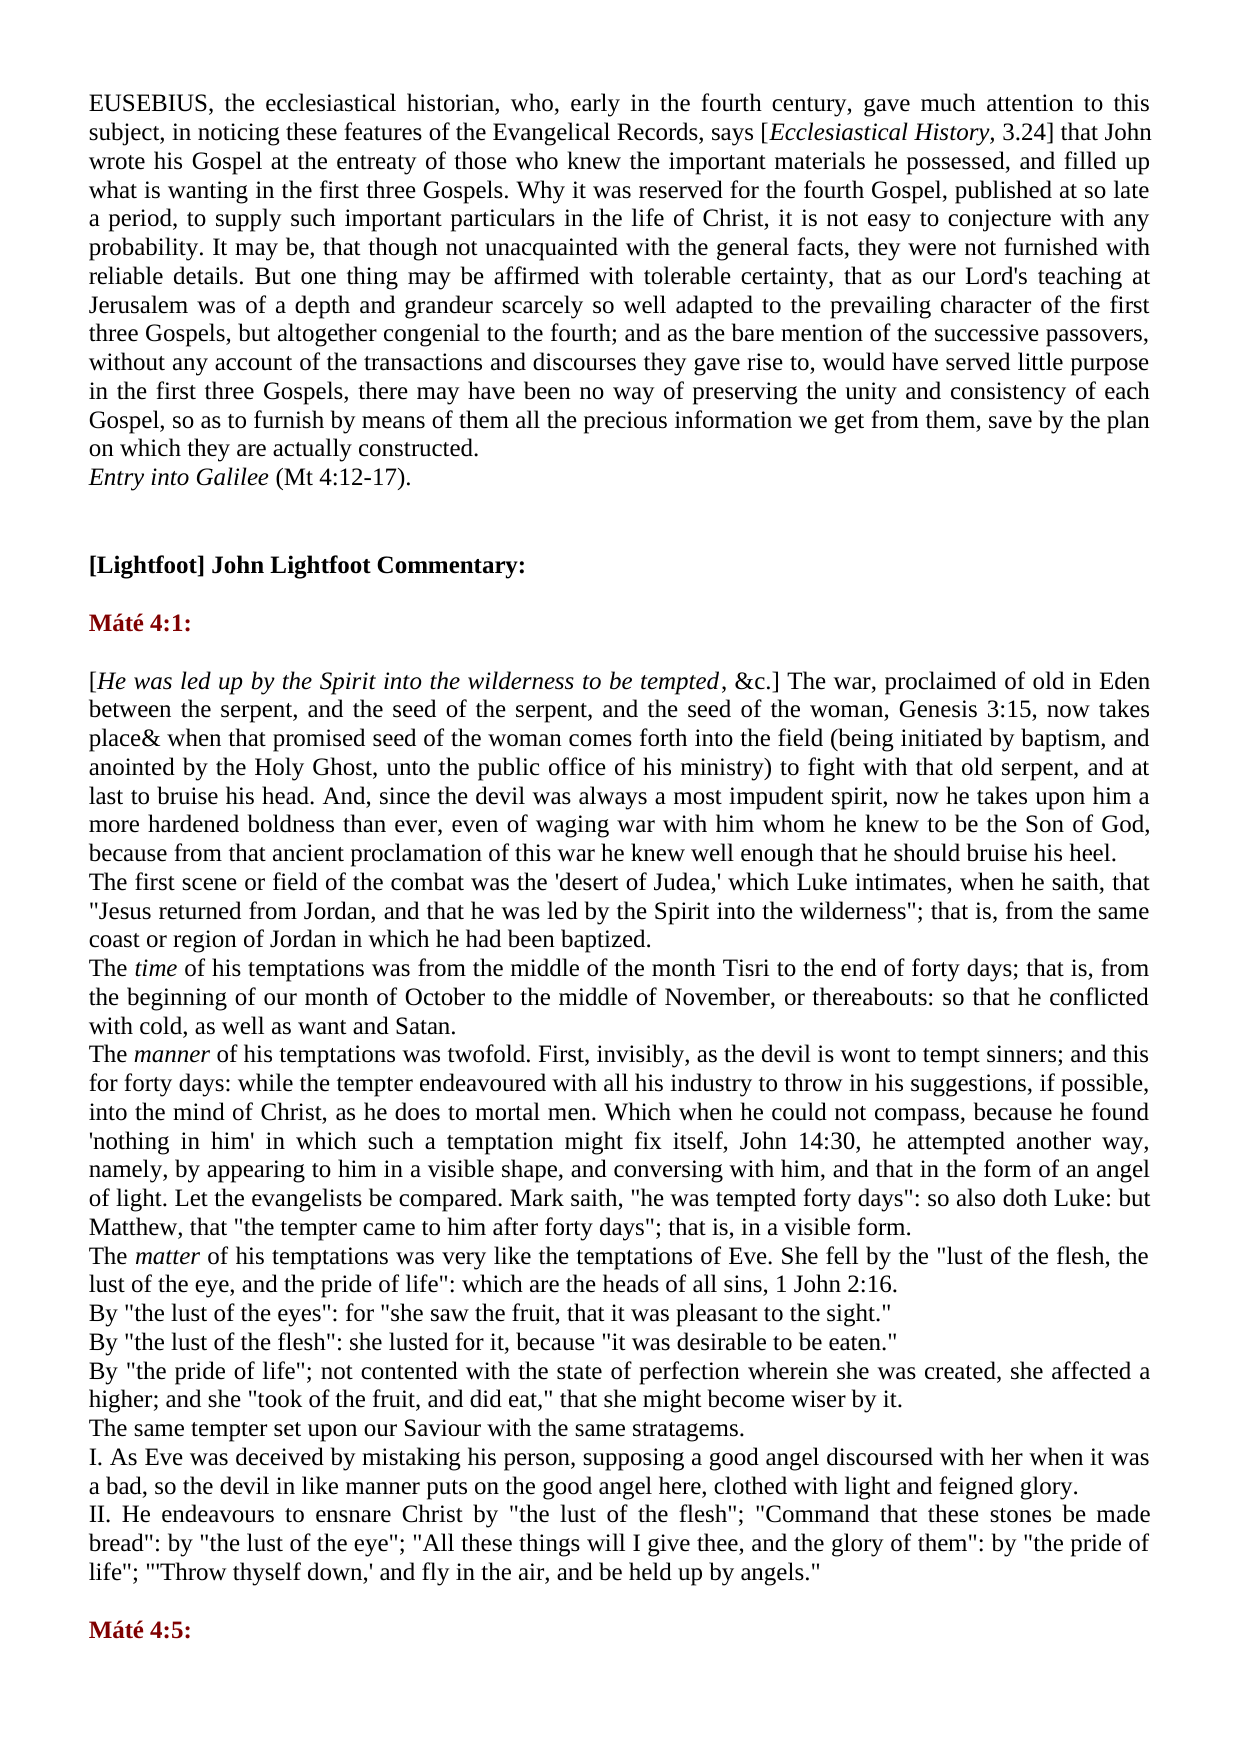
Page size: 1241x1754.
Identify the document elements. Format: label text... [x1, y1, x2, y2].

text The same tempter set upon our Saviour with the same stratagems. [88, 1413, 1152, 1442]
text II. He endeavours to ensnare Christ by "the lust of the flesh"; "Command that these stones be made bread": by "the lust of the eye"; "All these things will I give thee, and the glory of them": by "the pride of life"; "'Throw thyself down,' and fly in the air, and be held up by angels." [88, 1499, 1152, 1586]
text The manner of his temptations was twofold. First, invisibly, as the devil is wont to tempt sinners; and this for forty days: while the tempter endeavoured with all his industry to throw in his suggestions, if possible, into the mind of Christ, as he does to mortal men. Which when he could not compass, because he found 'nothing in him' in which such a temptation might fix itself, John 14:30, he attempted another way, namely, by appearing to him in a visible shape, and conversing with him, and that in the form of an angel of light. Let the evangelists be compared. Mark saith, "he was tempted forty days": so also doth Luke: but Matthew, that "the tempter came to him after forty days"; that is, in a visible form. [88, 1039, 1152, 1241]
text Máté 4:5: [88, 1615, 1152, 1644]
text I. As Eve was deceived by mistaking his person, supposing a good angel discoursed with her when it was a bad, so the devil in like manner puts on the good angel here, clothed with light and feigned glory. [88, 1442, 1152, 1499]
text By "the lust of the eyes": for "she saw the fruit, that it was pleasant to the sight." [88, 1298, 1152, 1327]
text The time of his temptations was from the middle of the month Tisri to the end of forty days; that is, from the beginning of our month of October to the middle of November, or thereabouts: so that he conflicted with cold, as well as want and Satan. [88, 953, 1152, 1039]
text [He was led up by the Spirit into the wilderness to be tempted, &c.] The war, proclaimed of old in Eden between the serpent, and the seed of the serpent, and the seed of the woman, Genesis 3:15, now takes place& when that promised seed of the woman comes forth into the field (being initiated by baptism, and anointed by the Holy Ghost, unto the public office of his ministry) to fight with that old serpent, and at last to bruise his head. And, since the devil was always a most impudent spirit, now he takes upon him a more hardened boldness than ever, even of waging war with him whom he knew to be the Son of God, because from that ancient proclamation of this war he knew well enough that he should bruise his heel. [88, 666, 1152, 867]
text The matter of his temptations was very like the temptations of Eve. She fell by the "lust of the flesh, the lust of the eye, and the pride of life": which are the heads of all sins, 1 John 2:16. [88, 1241, 1152, 1298]
text The first scene or field of the combat was the 'desert of Judea,' which Luke intimates, when he saith, that "Jesus returned from Jordan, and that he was led by the Spirit into the wilderness"; that is, from the same coast or region of Jordan in which he had been baptized. [88, 867, 1152, 953]
text By "the pride of life"; not contented with the state of perfection wherein she was created, she affected a higher; and she "took of the fruit, and did eat," that she might become wiser by it. [88, 1356, 1152, 1413]
text Entry into Galilee (Mt 4:12-17). [88, 462, 1152, 491]
text By "the lust of the flesh": she lusted for it, because "it was desirable to be eaten." [88, 1327, 1152, 1356]
text EUSEBIUS, the ecclesiastical historian, who, early in the fourth century, gave much attention to this subject, in noticing these features of the Evangelical Records, says [Ecclesiastical History, 3.24] that John wrote his Gospel at the entreaty of those who knew the important materials he possessed, and filled up what is wanting in the first three Gospels. Why it was reserved for the fourth Gospel, published at so late a period, to supply such important particulars in the life of Christ, it is not easy to conjecture with any probability. It may be, that though not unacquainted with the general facts, they were not furnished with reliable details. But one thing may be affirmed with tolerable certainty, that as our Lord's teaching at Jerusalem was of a depth and grandeur scarcely so well adapted to the prevailing character of the first three Gospels, but altogether congenial to the fourth; and as the bare mention of the successive passovers, without any account of the transactions and discourses they gave rise to, would have served little purpose in the first three Gospels, there may have been no way of preserving the unity and consistency of each Gospel, so as to furnish by means of them all the precious information we get from them, save by the plan on which they are actually constructed. [88, 88, 1152, 462]
text [Lightfoot] John Lightfoot Commentary: [88, 550, 1152, 579]
text Máté 4:1: [88, 608, 1152, 637]
